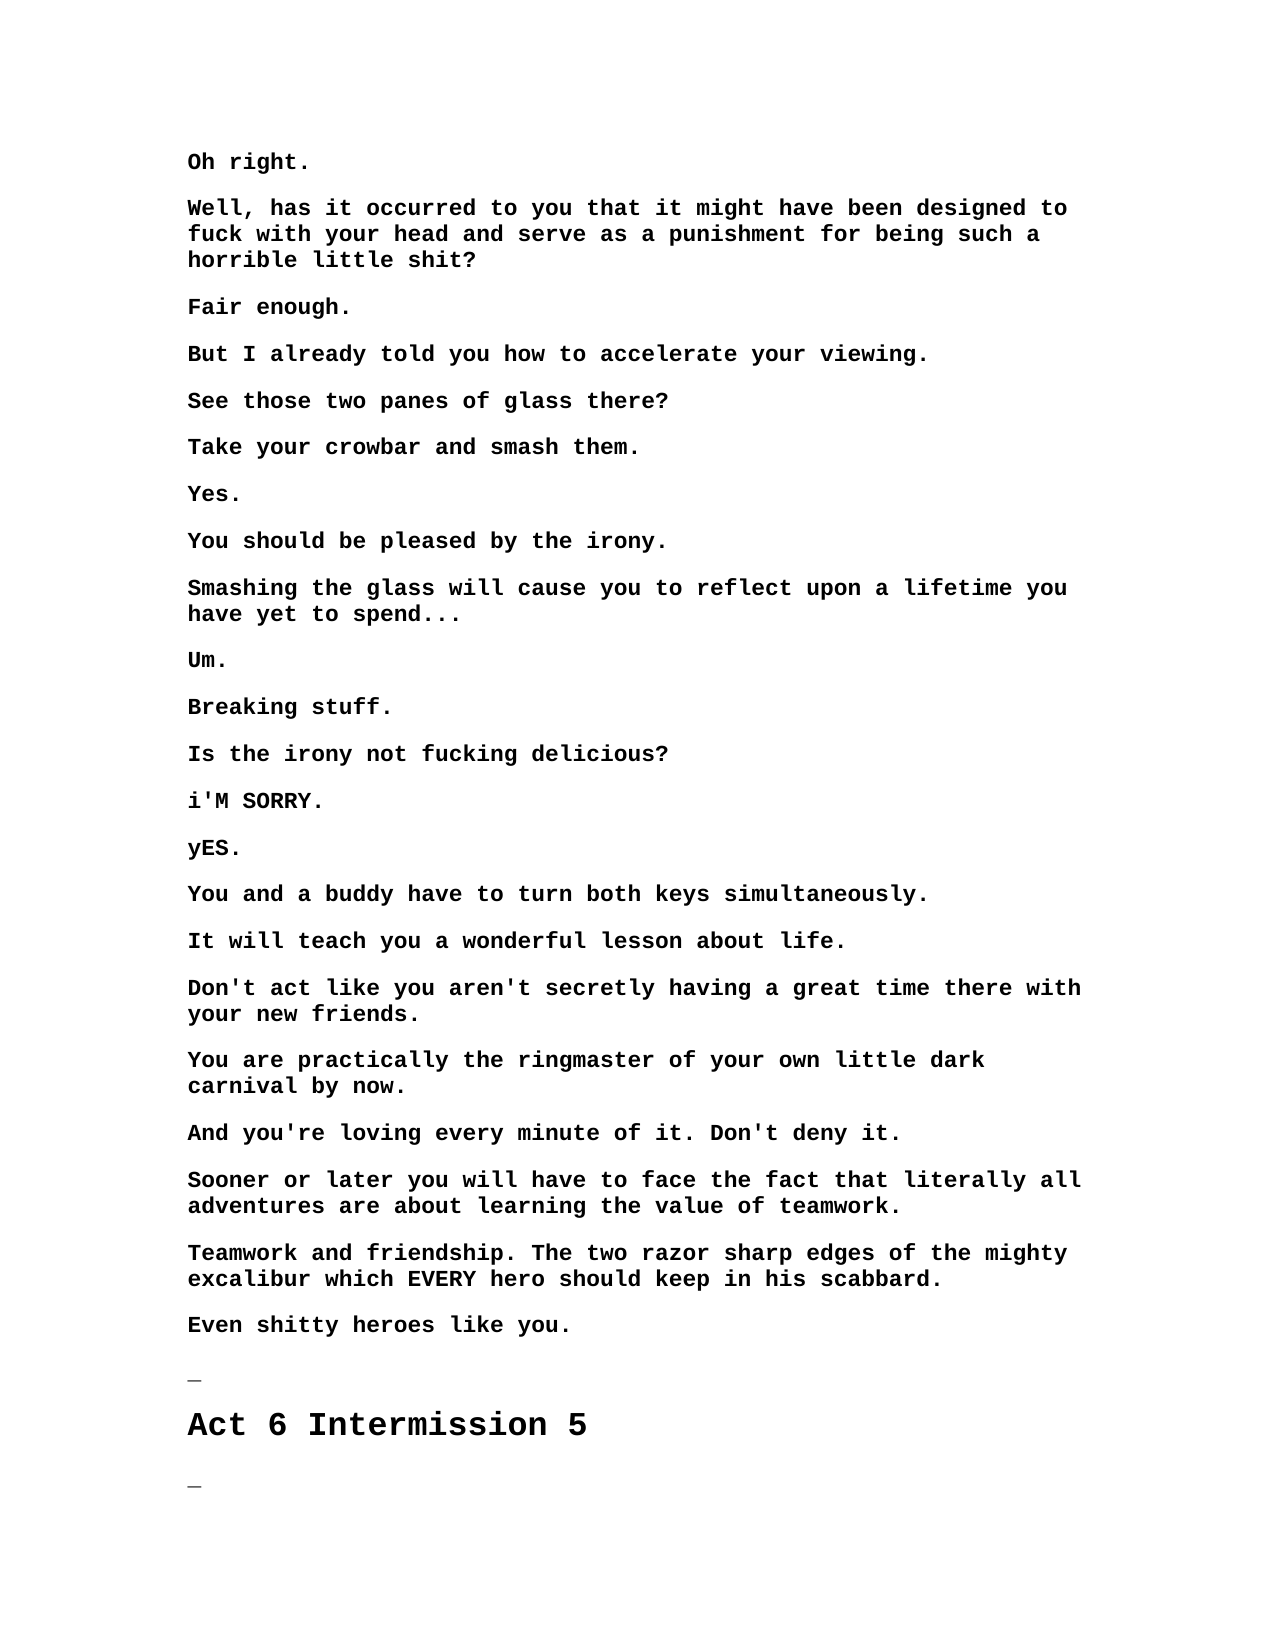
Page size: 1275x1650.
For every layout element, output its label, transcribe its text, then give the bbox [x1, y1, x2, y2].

text See those two panes of glass there? [187, 389, 1087, 415]
text i'M SORRY. [187, 789, 1087, 815]
text Fair enough. [187, 295, 1087, 321]
text But I already told you how to accelerate your viewing. [187, 342, 1087, 368]
text Oh right. [187, 150, 1087, 176]
text Breaking stuff. [187, 696, 1087, 721]
text You are practically the ringmaster of your own little dark carnival by now. [187, 1049, 1087, 1101]
text _ [187, 1361, 1087, 1386]
text Even shitty heroes like you. [187, 1314, 1087, 1340]
text It will teach you a wonderful lesson about life. [187, 929, 1087, 955]
text Don't act like you aren't secretly having a great time there with your new friends. [187, 976, 1087, 1028]
text Well, has it occurred to you that it might have been designed to fuck with your head and serve as a punishment for being such a horrible little shit? [187, 197, 1087, 274]
text You should be pleased by the irony. [187, 529, 1087, 555]
text Um. [187, 649, 1087, 675]
text And you're loving every minute of it. Don't deny it. [187, 1122, 1087, 1147]
text yES. [187, 836, 1087, 862]
text Sooner or later you will have to face the fact that literally all adventures are about learning the value of teamwork. [187, 1168, 1087, 1220]
text Take your crowbar and smash them. [187, 436, 1087, 462]
text Teamwork and friendship. The two razor sharp edges of the mighty excalibur which EVERY hero should keep in his scabbard. [187, 1241, 1087, 1293]
text Is the irony not fucking delicious? [187, 742, 1087, 768]
text _ [187, 1466, 1087, 1492]
text You and a buddy have to turn both keys simultaneously. [187, 883, 1087, 908]
text Act 6 Intermission 5 [187, 1407, 1087, 1445]
text Smashing the glass will cause you to reflect upon a lifetime you have yet to spend... [187, 576, 1087, 628]
text Yes. [187, 482, 1087, 508]
